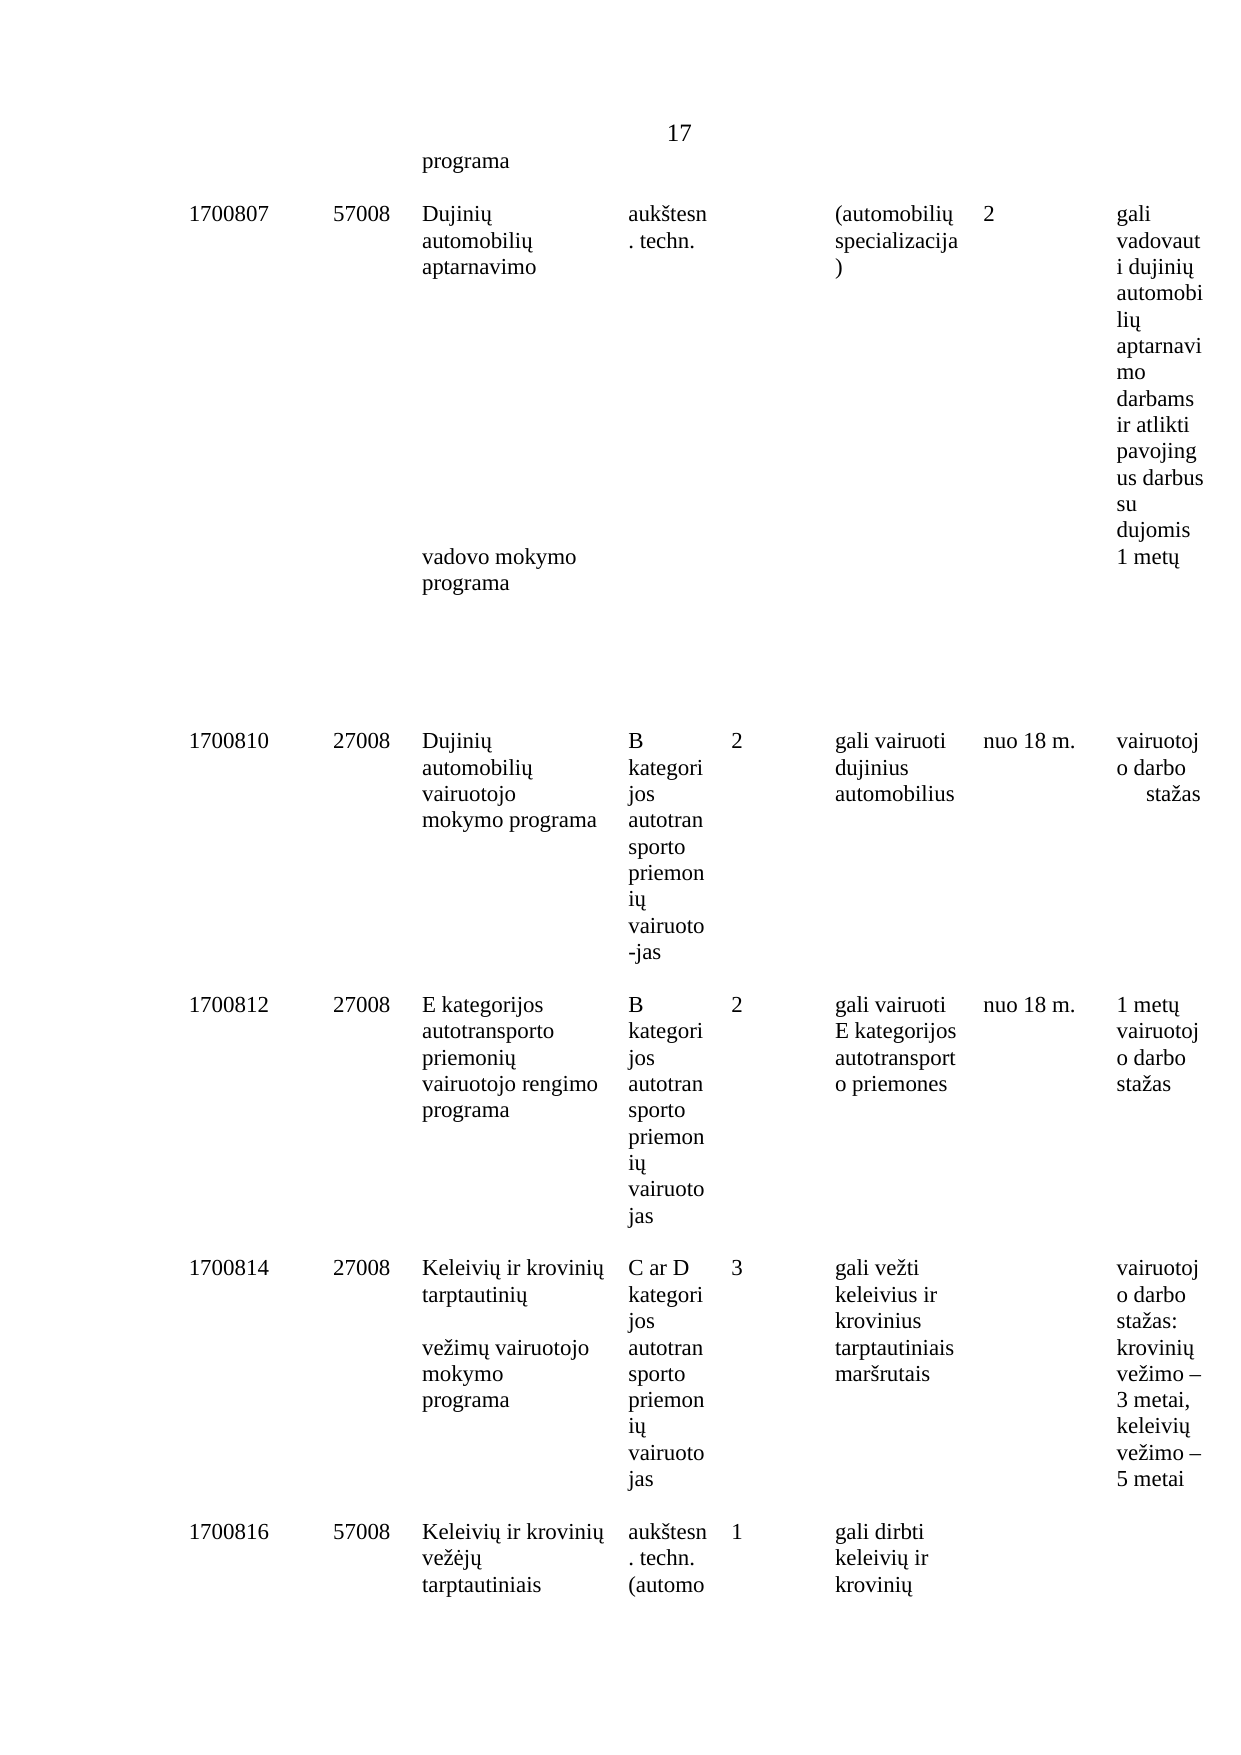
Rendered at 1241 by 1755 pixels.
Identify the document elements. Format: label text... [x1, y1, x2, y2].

table_cell [322, 701, 411, 727]
table_cell [1217, 675, 1223, 701]
table_cell [411, 833, 617, 964]
table_cell [1224, 1386, 1240, 1413]
table_cell [617, 174, 720, 200]
table_cell [411, 174, 617, 200]
table_cell [972, 648, 1105, 675]
table_cell B kategorijos autotransporto priemonių vairuoto-jas [617, 728, 720, 964]
table_cell [177, 1386, 322, 1413]
table_cell [720, 1439, 823, 1492]
table_cell [972, 174, 1105, 200]
table_cell 1700807 [177, 200, 322, 543]
table_cell nuo 18 m. [972, 991, 1105, 1044]
table_cell [1105, 148, 1217, 174]
table_cell [824, 622, 972, 648]
table_cell [972, 1439, 1105, 1492]
table_cell [411, 622, 617, 648]
table_cell [177, 1096, 322, 1123]
table_cell [720, 1413, 823, 1439]
table_cell vadovo mokymo [411, 543, 617, 569]
table_cell [411, 648, 617, 675]
table_cell [177, 1123, 322, 1228]
table_cell [1224, 806, 1240, 833]
table_cell [824, 569, 972, 596]
table_cell [322, 1228, 411, 1254]
table_cell [720, 833, 823, 964]
table_cell nuo 18 m. [972, 728, 1105, 806]
table_cell [1105, 701, 1217, 727]
table_cell [411, 701, 617, 727]
table_cell [1224, 1044, 1240, 1096]
table_cell [322, 1044, 411, 1096]
table_cell Dujinių automobilių aptarnavimo [411, 200, 617, 543]
table_cell [972, 1518, 1105, 1597]
table_cell E kategorijos autotransporto [411, 991, 617, 1044]
table_cell 1 [720, 1518, 823, 1597]
table_cell [824, 701, 972, 727]
table_cell [617, 148, 720, 174]
table_cell [972, 833, 1105, 964]
table_cell [972, 1386, 1105, 1413]
table_cell [1217, 965, 1223, 991]
table_cell [720, 543, 823, 569]
table_cell [1105, 569, 1217, 596]
table_cell [720, 806, 823, 833]
table_cell [1105, 1123, 1217, 1228]
table_cell [1105, 965, 1217, 991]
table_cell [972, 622, 1105, 648]
table_cell [411, 1439, 617, 1492]
table_cell [972, 1255, 1105, 1333]
table_cell [1217, 728, 1223, 806]
table_cell C ar D kategorijos autotransporto priemonių vairuotojas [617, 1255, 720, 1492]
table_cell [617, 701, 720, 727]
table_cell [177, 174, 322, 200]
table_cell [177, 148, 322, 174]
table_cell [322, 675, 411, 701]
table_cell Keleivių ir krovinių vežėjų tarptautiniais [411, 1518, 617, 1597]
table_cell 3 [720, 1255, 823, 1333]
table_cell [177, 569, 322, 596]
table_cell [617, 648, 720, 675]
table_cell [1224, 675, 1240, 701]
table_cell 27008 [322, 728, 411, 806]
table_cell [1217, 1518, 1223, 1597]
table_cell [1224, 1492, 1240, 1518]
table_cell programa [411, 569, 617, 596]
table_cell [1224, 1123, 1240, 1228]
table_cell [1105, 596, 1217, 622]
table_cell [824, 1492, 972, 1518]
table_cell [322, 1334, 411, 1386]
table_cell aukštesn. techn. [617, 200, 720, 543]
table_cell [177, 1492, 322, 1518]
table_cell 27008 [322, 1255, 411, 1333]
table_cell [411, 1123, 617, 1228]
table_cell [972, 1096, 1105, 1123]
table_cell [1105, 1518, 1217, 1597]
table_cell [322, 1439, 411, 1492]
table_cell [824, 543, 972, 569]
table_cell [177, 543, 322, 569]
table_cell programa [411, 148, 617, 174]
table_cell tarptautiniais maršrutais [824, 1334, 972, 1386]
table_cell [322, 1492, 411, 1518]
table_cell gali dirbti keleivių ir krovinių [824, 1518, 972, 1597]
table_cell [824, 833, 972, 964]
table_cell programa [411, 1096, 617, 1123]
table_cell [720, 1123, 823, 1228]
table_cell 57008 [322, 1518, 411, 1597]
table_cell [824, 675, 972, 701]
table_cell programa [411, 1386, 617, 1413]
table_cell [1217, 1492, 1223, 1518]
table_cell [1224, 728, 1240, 806]
table_cell [1217, 833, 1223, 964]
table_cell [1217, 1044, 1223, 1096]
table_cell [1105, 622, 1217, 648]
table_cell [824, 965, 972, 991]
table_cell [177, 622, 322, 648]
table_cell vežimų vairuotojo mokymo [411, 1334, 617, 1386]
table_cell [1105, 1492, 1217, 1518]
table_cell 1 metų vairuotojo darbo stažas [1105, 991, 1217, 1123]
table_cell [720, 1492, 823, 1518]
table_cell [972, 701, 1105, 727]
table_cell [322, 648, 411, 675]
table_cell [322, 569, 411, 596]
table_cell [824, 174, 972, 200]
table_cell Dujinių automobilių vairuotojo [411, 728, 617, 806]
table_cell [972, 1123, 1105, 1228]
table_cell [1224, 200, 1240, 543]
table_cell [1217, 1334, 1223, 1386]
table_cell [177, 675, 322, 701]
table_cell [1217, 648, 1223, 675]
table_cell [322, 833, 411, 964]
table_cell [972, 1334, 1105, 1386]
table_cell autotransporto priemones [824, 1044, 972, 1096]
table_cell [824, 1096, 972, 1123]
table_cell [177, 806, 322, 833]
table_cell [720, 596, 823, 622]
table_cell [322, 965, 411, 991]
table_cell [824, 1413, 972, 1439]
table_cell [972, 596, 1105, 622]
table_cell 2 [972, 200, 1105, 543]
table_cell 27008 [322, 991, 411, 1044]
table_cell [824, 1123, 972, 1228]
table_cell [322, 1123, 411, 1228]
table_cell [1217, 200, 1223, 543]
table_cell [1217, 1255, 1223, 1333]
table_cell [1217, 1439, 1223, 1492]
table_cell [1217, 174, 1223, 200]
table_cell 1700810 [177, 728, 322, 806]
table_cell [1224, 1439, 1240, 1492]
table_cell [177, 596, 322, 622]
table_cell Keleivių ir krovinių tarptautinių [411, 1255, 617, 1333]
table_cell [411, 675, 617, 701]
table_cell [720, 648, 823, 675]
table_cell [720, 1386, 823, 1413]
table_cell [824, 148, 972, 174]
table_cell [720, 569, 823, 596]
table_cell [720, 675, 823, 701]
table_cell [322, 543, 411, 569]
table_cell [720, 701, 823, 727]
table_cell [1217, 1386, 1223, 1413]
table_cell [824, 1386, 972, 1413]
table_cell [972, 543, 1105, 569]
table_cell [1217, 148, 1223, 174]
table_cell [617, 1492, 720, 1518]
table_cell priemonių vairuotojo rengimo [411, 1044, 617, 1096]
table_cell [1224, 1413, 1240, 1439]
table_cell [411, 965, 617, 991]
table_cell [617, 622, 720, 648]
table_cell [972, 1413, 1105, 1439]
table_cell [1224, 569, 1240, 596]
table_cell 1 metų [1105, 543, 1217, 569]
table_cell [1224, 543, 1240, 569]
table_cell [411, 1413, 617, 1439]
table_cell [1217, 1096, 1223, 1123]
table_cell [720, 622, 823, 648]
table_cell [972, 965, 1105, 991]
table_cell [617, 543, 720, 569]
table_cell [1105, 174, 1217, 200]
table_cell [720, 200, 823, 543]
table_cell [322, 1386, 411, 1413]
table_cell [1224, 1255, 1240, 1333]
table_cell [1224, 648, 1240, 675]
table_cell [177, 1044, 322, 1096]
table_cell gali vairuoti dujinius automobilius [824, 728, 972, 833]
table_cell [1224, 596, 1240, 622]
table_cell [824, 648, 972, 675]
table_cell [1224, 965, 1240, 991]
table_cell [322, 1096, 411, 1123]
table_cell 2 [720, 728, 823, 806]
table_cell [177, 701, 322, 727]
table_cell [1224, 622, 1240, 648]
table_cell [972, 675, 1105, 701]
table_cell [411, 596, 617, 622]
table_cell [720, 1044, 823, 1096]
table_cell [617, 965, 720, 991]
table_cell [720, 148, 823, 174]
table_cell [1217, 1413, 1223, 1439]
table_cell [177, 1334, 322, 1386]
table_cell [1224, 701, 1240, 727]
table_cell [177, 1439, 322, 1492]
table_cell [322, 622, 411, 648]
table_cell 57008 [322, 200, 411, 543]
table_cell [322, 806, 411, 833]
table_cell vairuotojo darbo stažas: krovinių vežimo – 3 metai, keleivių vežimo – 5 metai [1105, 1255, 1217, 1492]
table_cell vairuotojo darbo stažas [1105, 728, 1217, 964]
table_cell [177, 833, 322, 964]
table_cell gali vadovauti dujinių automobilių aptarnavimo darbams ir atlikti pavojingus darbus su dujomis [1105, 200, 1217, 543]
table_cell [720, 174, 823, 200]
table_cell [322, 174, 411, 200]
table_cell [824, 1439, 972, 1492]
table_cell [1224, 174, 1240, 200]
table_cell aukštesn. techn. (automo [617, 1518, 720, 1597]
table_cell [617, 1228, 720, 1254]
table_cell [617, 569, 720, 596]
table_cell [972, 1228, 1105, 1254]
table_cell [1217, 569, 1223, 596]
table_cell [177, 648, 322, 675]
table_cell [411, 1228, 617, 1254]
table_cell [720, 1228, 823, 1254]
table_cell [177, 965, 322, 991]
table_cell gali vairuoti E kategorijos [824, 991, 972, 1044]
table_cell [972, 148, 1105, 174]
table_cell [1224, 833, 1240, 964]
table_cell [824, 1228, 972, 1254]
table_cell [1105, 675, 1217, 701]
table_cell [1217, 1228, 1223, 1254]
table_cell [1217, 806, 1223, 833]
table_cell B kategorijos autotransporto priemonių vairuotojas [617, 991, 720, 1228]
table_cell 2 [720, 991, 823, 1044]
table_cell [177, 1413, 322, 1439]
table_cell [1217, 991, 1223, 1044]
table_cell mokymo programa [411, 806, 617, 833]
table_cell [1224, 1518, 1240, 1597]
table_cell [1224, 1334, 1240, 1386]
table_cell [1217, 701, 1223, 727]
table_cell (automobilių specializacija) [824, 200, 972, 543]
table_cell [1105, 1228, 1217, 1254]
table_cell [177, 1228, 322, 1254]
table_cell [617, 596, 720, 622]
table_cell [972, 806, 1105, 833]
table_cell [322, 596, 411, 622]
table_cell [824, 596, 972, 622]
table_cell [972, 1492, 1105, 1518]
table_cell [617, 675, 720, 701]
table_cell [322, 148, 411, 174]
table_cell 1700816 [177, 1518, 322, 1597]
table_cell [972, 1044, 1105, 1096]
table_cell [1224, 991, 1240, 1044]
table_cell [1224, 148, 1240, 174]
table_cell [1217, 622, 1223, 648]
table_cell [411, 1492, 617, 1518]
table_cell [322, 1413, 411, 1439]
table_cell 1700814 [177, 1255, 322, 1333]
table_cell [1224, 1096, 1240, 1123]
table_cell [1217, 543, 1223, 569]
table_cell [1224, 1228, 1240, 1254]
table_cell [1217, 596, 1223, 622]
table_cell [720, 1334, 823, 1386]
table_cell [720, 1096, 823, 1123]
table_cell 1700812 [177, 991, 322, 1044]
table_cell [972, 569, 1105, 596]
table_cell [1217, 1123, 1223, 1228]
table_cell gali vežti keleivius ir krovinius [824, 1255, 972, 1333]
table_cell [720, 965, 823, 991]
table_cell [1105, 648, 1217, 675]
